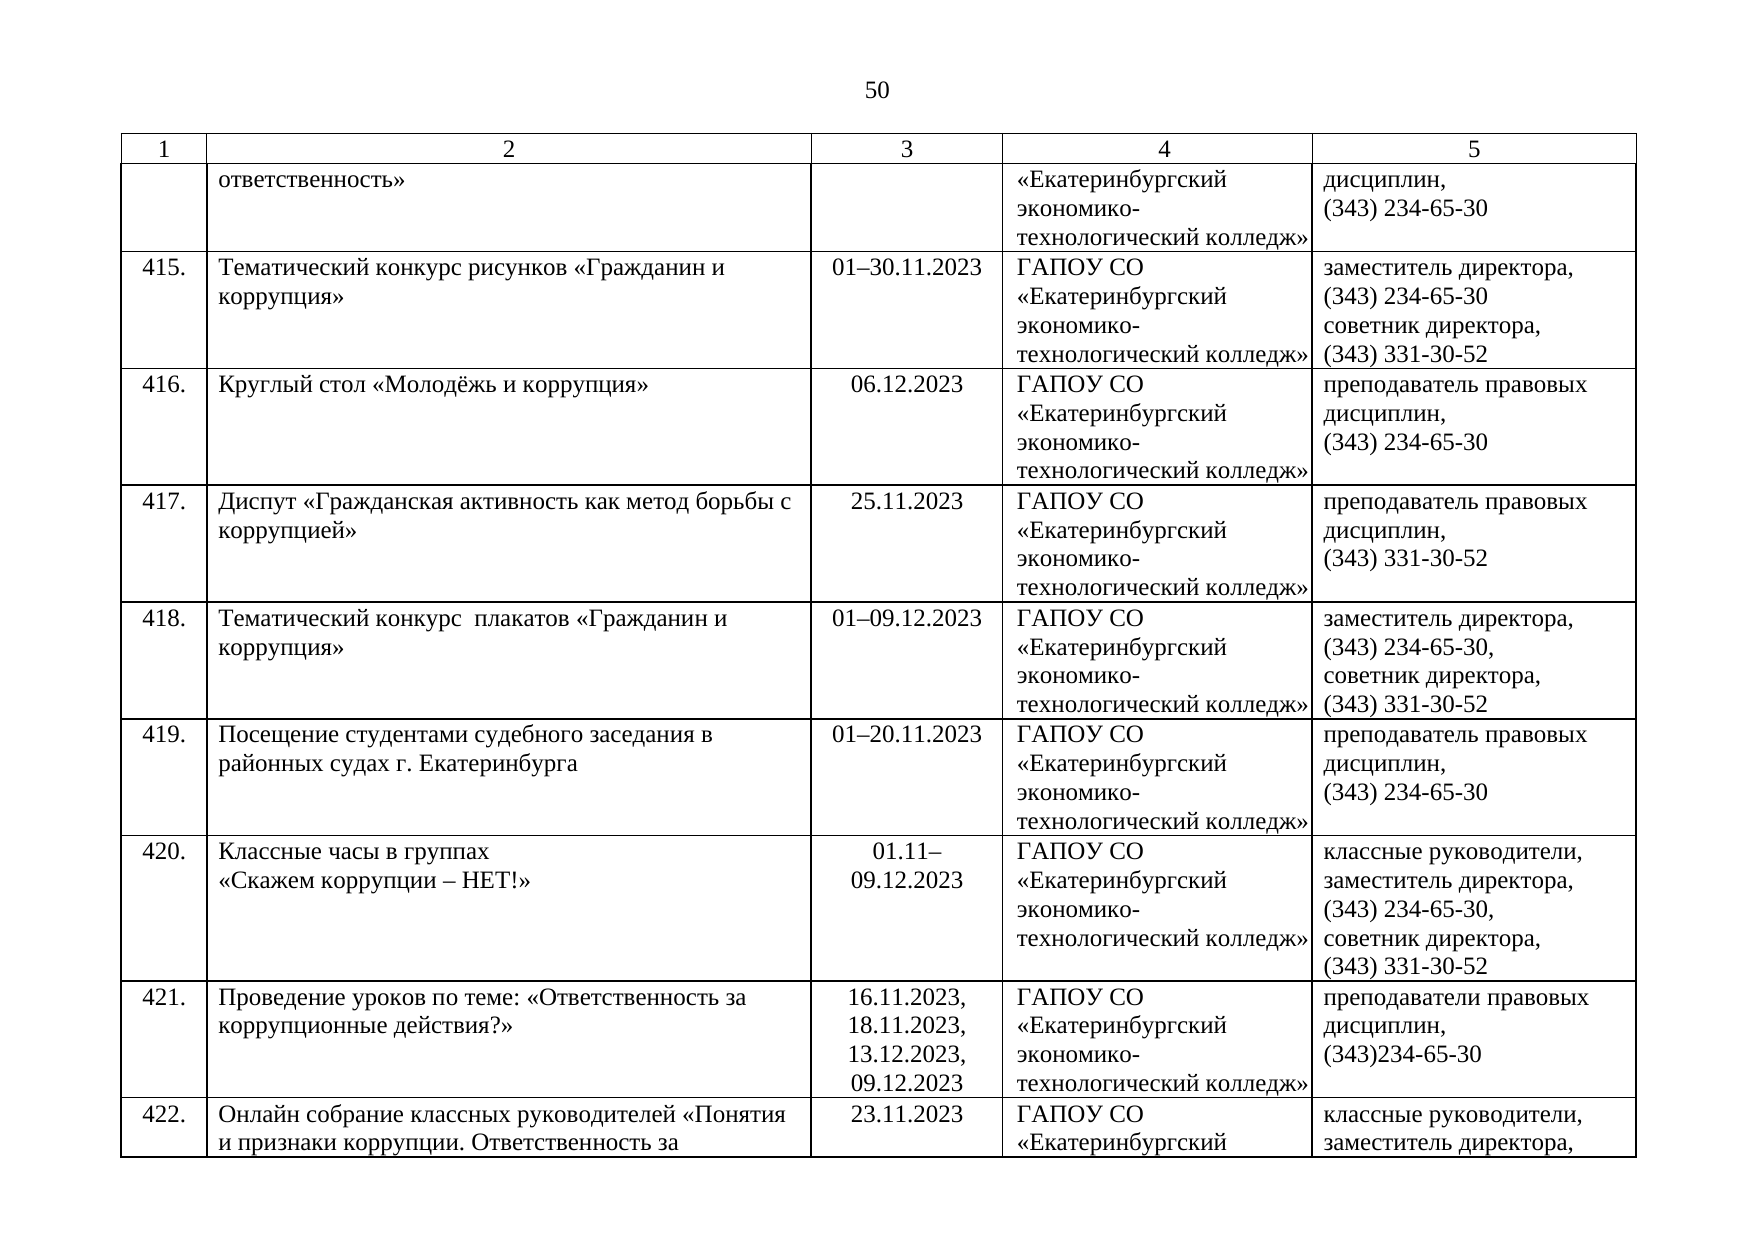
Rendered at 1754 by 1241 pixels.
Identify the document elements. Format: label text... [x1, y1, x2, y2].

table_header 1 [122, 134, 206, 163]
table_cell 16.11.2023, 18.11.2023, 13.12.2023, 09.12.2023 [812, 982, 1002, 1097]
table_cell 25.11.2023 [812, 486, 1002, 601]
table_cell ГАПОУ СО «Екатеринбургский [1003, 1098, 1311, 1156]
table_cell Тематический конкурс плакатов «Гражданин и коррупция» [208, 603, 810, 718]
table_cell классные руководители, заместитель директора, [1313, 1098, 1635, 1156]
table_cell Тематический конкурс рисунков «Гражданин и коррупция» [208, 252, 810, 367]
table_cell [122, 720, 206, 834]
table_cell классные руководители, заместитель директора, (343) 234-65-30, советник директора, (343) 331-30-52 [1313, 836, 1635, 980]
table_cell «Екатеринбургский экономико-технологический колледж» [1003, 164, 1311, 251]
table_cell 06.12.2023 [812, 369, 1002, 484]
table_cell ГАПОУ СО «Екатеринбургский экономико-технологический колледж» [1003, 720, 1311, 834]
table_cell 01–20.11.2023 [812, 720, 1002, 834]
table_cell преподаватель правовых дисциплин, (343) 234-65-30 [1313, 720, 1635, 834]
table_cell 23.11.2023 [812, 1098, 1002, 1156]
table_cell [122, 982, 206, 1097]
table_cell ГАПОУ СО «Екатеринбургский экономико-технологический колледж» [1003, 982, 1311, 1097]
table_cell ГАПОУ СО «Екатеринбургский экономико-технологический колледж» [1003, 836, 1311, 980]
table_cell [122, 836, 206, 980]
table_header [117, 133, 121, 163]
table_cell ответственность» [208, 164, 810, 251]
table_cell ГАПОУ СО «Екатеринбургский экономико-технологический колледж» [1003, 486, 1311, 601]
table_cell заместитель директора, (343) 234-65-30, советник директора, (343) 331-30-52 [1313, 603, 1635, 718]
table_cell 01–09.12.2023 [812, 603, 1002, 718]
table_cell преподаватель правовых дисциплин, (343) 331-30-52 [1313, 486, 1635, 601]
table_cell заместитель директора, (343) 234-65-30 советник директора, (343) 331-30-52 [1313, 252, 1635, 367]
table_cell дисциплин, (343) 234-65-30 [1313, 164, 1635, 251]
table_cell Классные часы в группах «Скажем коррупции – НЕТ!» [208, 836, 810, 980]
table_header 2 [207, 134, 811, 163]
table_cell Онлайн собрание классных руководителей «Понятия и признаки коррупции. Ответственность за [208, 1098, 810, 1156]
table_cell Проведение уроков по теме: «Ответственность за коррупционные действия?» [208, 982, 810, 1097]
table_cell ГАПОУ СО «Екатеринбургский экономико-технологический колледж» [1003, 369, 1311, 484]
table_header 5 [1313, 134, 1636, 163]
table_cell [812, 164, 1002, 251]
table_cell 01.11–09.12.2023 [812, 836, 1002, 980]
table_cell ГАПОУ СО «Екатеринбургский экономико-технологический колледж» [1003, 252, 1311, 367]
table_cell [122, 369, 206, 484]
table_cell [122, 252, 206, 367]
table_cell [122, 486, 206, 601]
table_cell Круглый стол «Молодёжь и коррупция» [208, 369, 810, 484]
table_cell преподаватели правовых дисциплин, (343)234-65-30 [1313, 982, 1635, 1097]
table_cell ГАПОУ СО «Екатеринбургский экономико-технологический колледж» [1003, 603, 1311, 718]
table_cell 01–30.11.2023 [812, 252, 1002, 367]
table_cell Посещение студентами судебного заседания в районных судах г. Екатеринбурга [208, 720, 810, 834]
table_cell [122, 603, 206, 718]
table_cell [122, 1098, 206, 1156]
table_cell [122, 164, 206, 251]
table_cell преподаватель правовых дисциплин, (343) 234-65-30 [1313, 369, 1635, 484]
table_header 4 [1003, 134, 1312, 163]
table_header 3 [812, 134, 1002, 163]
table_cell Диспут «Гражданская активность как метод борьбы с коррупцией» [208, 486, 810, 601]
